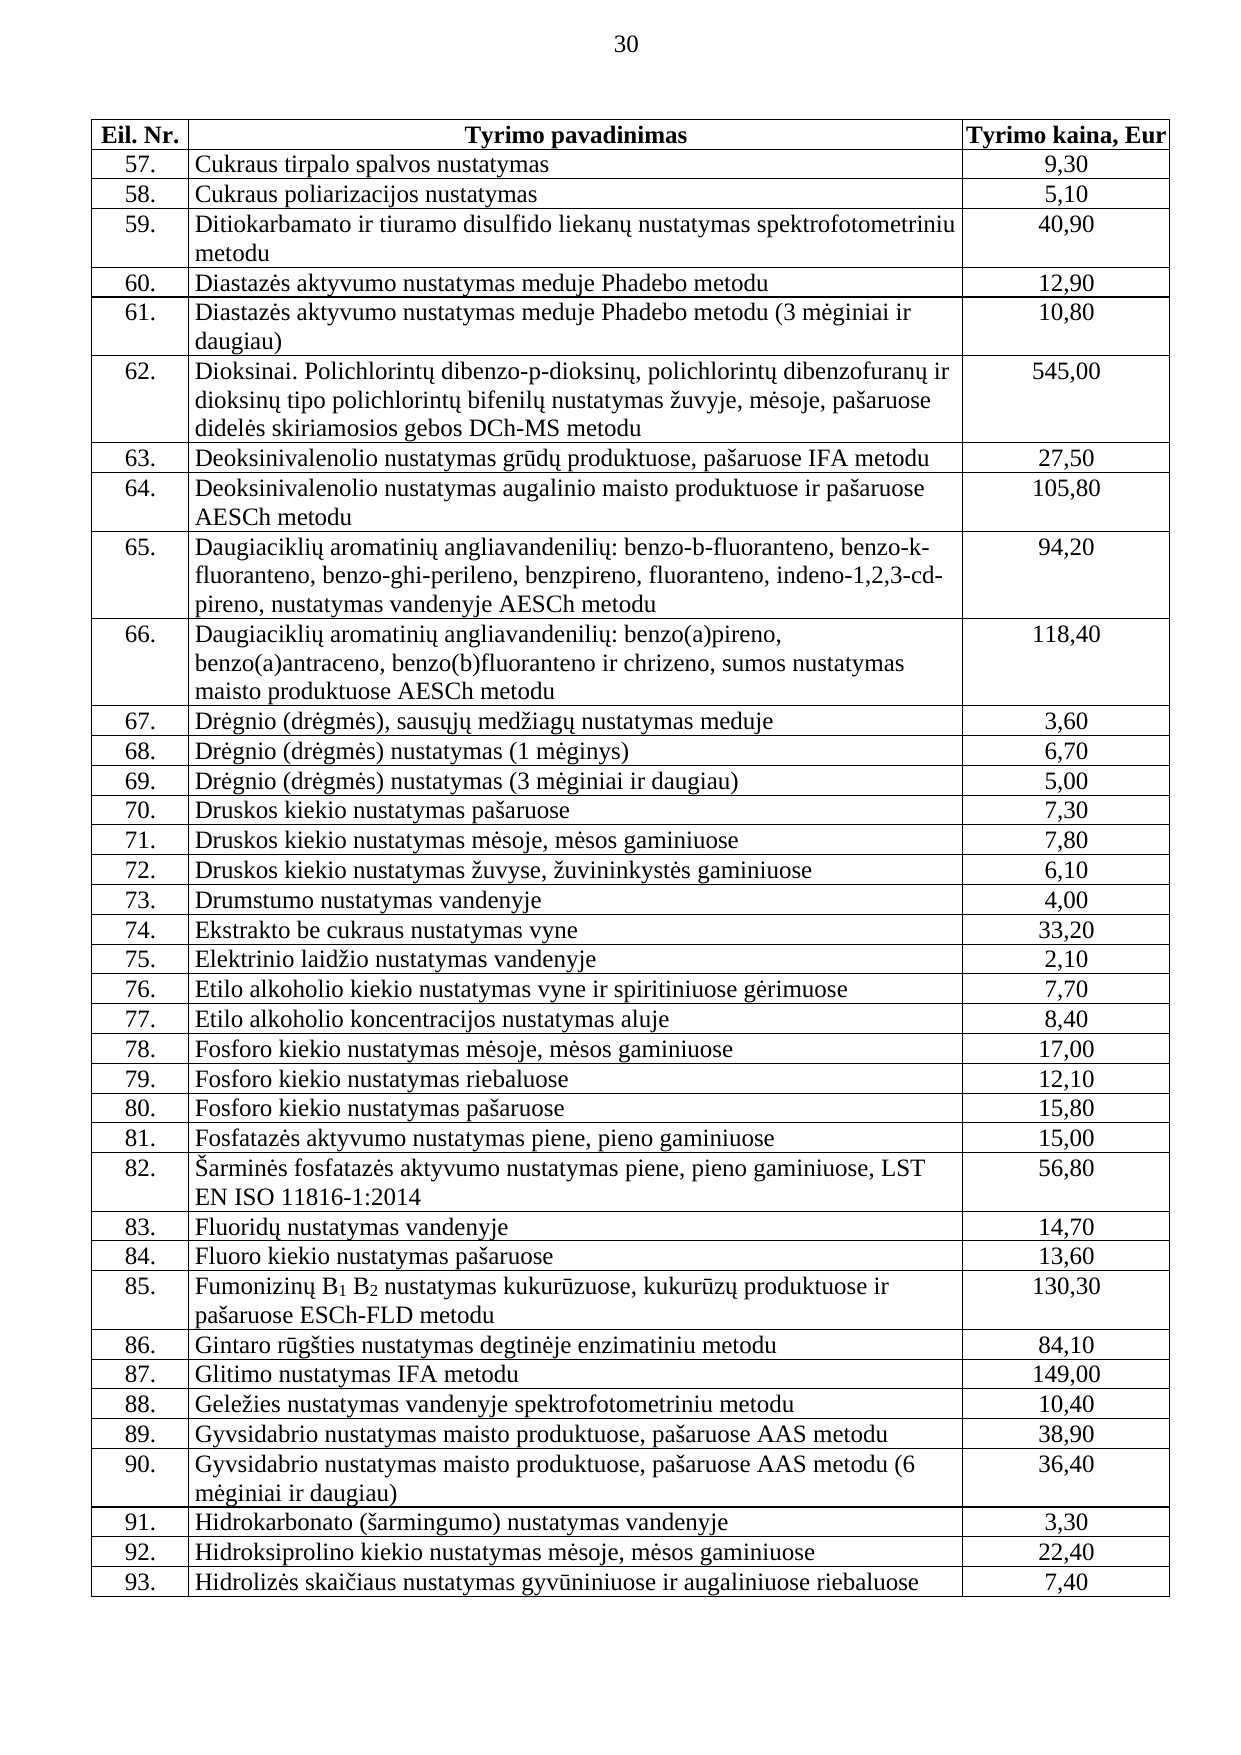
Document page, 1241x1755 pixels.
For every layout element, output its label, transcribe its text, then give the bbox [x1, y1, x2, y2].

table_cell Fluoridų nustatymas vandenyje [189, 1212, 962, 1240]
table_cell 2,10 [963, 945, 1169, 973]
table_cell 87. [92, 1360, 188, 1388]
table_cell 14,70 [963, 1212, 1169, 1240]
table_cell 94,20 [963, 532, 1169, 618]
table_cell 3,30 [963, 1508, 1169, 1536]
table_cell 4,00 [963, 885, 1169, 914]
table_cell 84. [92, 1241, 188, 1270]
table_cell 68. [92, 736, 188, 765]
table_cell 61. [92, 298, 188, 355]
table_cell Daugiaciklių aromatinių angliavandenilių: benzo-b-fluoranteno, benzo-k-fluoranteno, benzo-ghi-perileno, benzpireno, fluoranteno, indeno-1,2,3-cd-pireno, nustatymas vandenyje AESCh metodu [189, 532, 962, 618]
table_cell Gintaro rūgšties nustatymas degtinėje enzimatiniu metodu [189, 1330, 962, 1358]
table_cell 10,80 [963, 298, 1169, 355]
table_cell Deoksinivalenolio nustatymas augalinio maisto produktuose ir pašaruose AESCh metodu [189, 473, 962, 531]
table_cell Fosforo kiekio nustatymas pašaruose [189, 1094, 962, 1122]
table_cell 77. [92, 1004, 188, 1033]
table_cell Gyvsidabrio nustatymas maisto produktuose, pašaruose AAS metodu [189, 1419, 962, 1448]
table_cell 85. [92, 1271, 188, 1329]
table_header Eil. Nr. [92, 120, 188, 148]
table_cell 60. [92, 268, 188, 296]
table_cell 92. [92, 1537, 188, 1566]
table_cell Diastazės aktyvumo nustatymas meduje Phadebo metodu (3 mėginiai ir daugiau) [189, 298, 962, 355]
table_cell 71. [92, 825, 188, 854]
table_cell 82. [92, 1153, 188, 1211]
table_cell 40,90 [963, 209, 1169, 267]
table_cell Drumstumo nustatymas vandenyje [189, 885, 962, 914]
table_cell 38,90 [963, 1419, 1169, 1448]
table_cell Gyvsidabrio nustatymas maisto produktuose, pašaruose AAS metodu (6 mėginiai ir daugiau) [189, 1449, 962, 1506]
table_cell 59. [92, 209, 188, 267]
table_cell 89. [92, 1419, 188, 1448]
table_cell 80. [92, 1094, 188, 1122]
table_cell Drėgnio (drėgmės) nustatymas (3 mėginiai ir daugiau) [189, 766, 962, 794]
table_cell Druskos kiekio nustatymas pašaruose [189, 796, 962, 824]
table_cell 545,00 [963, 356, 1169, 442]
table_cell 13,60 [963, 1241, 1169, 1270]
table_cell Fosforo kiekio nustatymas mėsoje, mėsos gaminiuose [189, 1034, 962, 1063]
table_cell 67. [92, 706, 188, 735]
table_cell 73. [92, 885, 188, 914]
table_cell Drėgnio (drėgmės), sausųjų medžiagų nustatymas meduje [189, 706, 962, 735]
table_cell 69. [92, 766, 188, 794]
table_cell Drėgnio (drėgmės) nustatymas (1 mėginys) [189, 736, 962, 765]
table_cell 65. [92, 532, 188, 618]
table_cell 78. [92, 1034, 188, 1063]
table_cell 12,10 [963, 1064, 1169, 1092]
table_cell 149,00 [963, 1360, 1169, 1388]
table_header Tyrimo pavadinimas [189, 120, 962, 148]
table_cell 56,80 [963, 1153, 1169, 1211]
table_cell 105,80 [963, 473, 1169, 531]
table_cell 84,10 [963, 1330, 1169, 1358]
table_cell Glitimo nustatymas IFA metodu [189, 1360, 962, 1388]
table_cell Daugiaciklių aromatinių angliavandenilių: benzo(a)pireno, benzo(a)antraceno, benzo(b)fluoranteno ir chrizeno, sumos nustatymas maisto produktuose AESCh metodu [189, 619, 962, 705]
table_cell 6,70 [963, 736, 1169, 765]
table_cell 75. [92, 945, 188, 973]
table_cell 118,40 [963, 619, 1169, 705]
table_cell 91. [92, 1508, 188, 1536]
table_cell 7,80 [963, 825, 1169, 854]
table_cell 57. [92, 150, 188, 178]
table_cell Šarminės fosfatazės aktyvumo nustatymas piene, pieno gaminiuose, LST EN ISO 11816-1:2014 [189, 1153, 962, 1211]
table_cell Dioksinai. Polichlorintų dibenzo-p-dioksinų, polichlorintų dibenzofuranų ir dioksinų tipo polichlorintų bifenilų nustatymas žuvyje, mėsoje, pašaruose didelės skiriamosios gebos DCh-MS metodu [189, 356, 962, 442]
table_cell 93. [92, 1567, 188, 1596]
table_cell 58. [92, 179, 188, 208]
table_cell 36,40 [963, 1449, 1169, 1506]
table_cell 72. [92, 855, 188, 884]
table_cell 15,00 [963, 1123, 1169, 1152]
table_cell 15,80 [963, 1094, 1169, 1122]
table_cell Hidrolizės skaičiaus nustatymas gyvūniniuose ir augaliniuose riebaluose [189, 1567, 962, 1596]
table_cell Deoksinivalenolio nustatymas grūdų produktuose, pašaruose IFA metodu [189, 443, 962, 472]
table_cell 5,10 [963, 179, 1169, 208]
table_cell 3,60 [963, 706, 1169, 735]
table_cell 7,40 [963, 1567, 1169, 1596]
table_cell 9,30 [963, 150, 1169, 178]
table_cell 27,50 [963, 443, 1169, 472]
table_cell Cukraus tirpalo spalvos nustatymas [189, 150, 962, 178]
table_cell Hidrokarbonato (šarmingumo) nustatymas vandenyje [189, 1508, 962, 1536]
table_cell 76. [92, 974, 188, 1003]
table_cell Etilo alkoholio kiekio nustatymas vyne ir spiritiniuose gėrimuose [189, 974, 962, 1003]
table_cell Diastazės aktyvumo nustatymas meduje Phadebo metodu [189, 268, 962, 296]
table_cell 7,30 [963, 796, 1169, 824]
table_cell 10,40 [963, 1389, 1169, 1418]
table_cell Etilo alkoholio koncentracijos nustatymas aluje [189, 1004, 962, 1033]
table_cell Fumonizinų B1 B2 nustatymas kukurūzuose, kukurūzų produktuose ir pašaruose ESCh-FLD metodu [189, 1271, 962, 1329]
table_cell Elektrinio laidžio nustatymas vandenyje [189, 945, 962, 973]
table_cell 79. [92, 1064, 188, 1092]
table_cell 70. [92, 796, 188, 824]
table_cell Fosforo kiekio nustatymas riebaluose [189, 1064, 962, 1092]
table_cell 64. [92, 473, 188, 531]
table_header Tyrimo kaina, Eur [963, 120, 1169, 148]
table_cell 6,10 [963, 855, 1169, 884]
table_cell 74. [92, 915, 188, 943]
table_cell 8,40 [963, 1004, 1169, 1033]
table_cell 86. [92, 1330, 188, 1358]
table_cell Druskos kiekio nustatymas mėsoje, mėsos gaminiuose [189, 825, 962, 854]
table_cell Druskos kiekio nustatymas žuvyse, žuvininkystės gaminiuose [189, 855, 962, 884]
table_cell 22,40 [963, 1537, 1169, 1566]
table_cell 33,20 [963, 915, 1169, 943]
table_cell 17,00 [963, 1034, 1169, 1063]
table_cell 88. [92, 1389, 188, 1418]
table_cell Fosfatazės aktyvumo nustatymas piene, pieno gaminiuose [189, 1123, 962, 1152]
table_cell Fluoro kiekio nustatymas pašaruose [189, 1241, 962, 1270]
table_cell 90. [92, 1449, 188, 1506]
table_cell 81. [92, 1123, 188, 1152]
table_cell Ekstrakto be cukraus nustatymas vyne [189, 915, 962, 943]
table_cell 7,70 [963, 974, 1169, 1003]
table_cell 66. [92, 619, 188, 705]
table_cell 5,00 [963, 766, 1169, 794]
table_cell 83. [92, 1212, 188, 1240]
table_cell 12,90 [963, 268, 1169, 296]
table_cell Geležies nustatymas vandenyje spektrofotometriniu metodu [189, 1389, 962, 1418]
table_cell Hidroksiprolino kiekio nustatymas mėsoje, mėsos gaminiuose [189, 1537, 962, 1566]
table_cell 62. [92, 356, 188, 442]
table_cell Ditiokarbamato ir tiuramo disulfido liekanų nustatymas spektrofotometriniu metodu [189, 209, 962, 267]
table_cell Cukraus poliarizacijos nustatymas [189, 179, 962, 208]
table_cell 63. [92, 443, 188, 472]
table_cell 130,30 [963, 1271, 1169, 1329]
